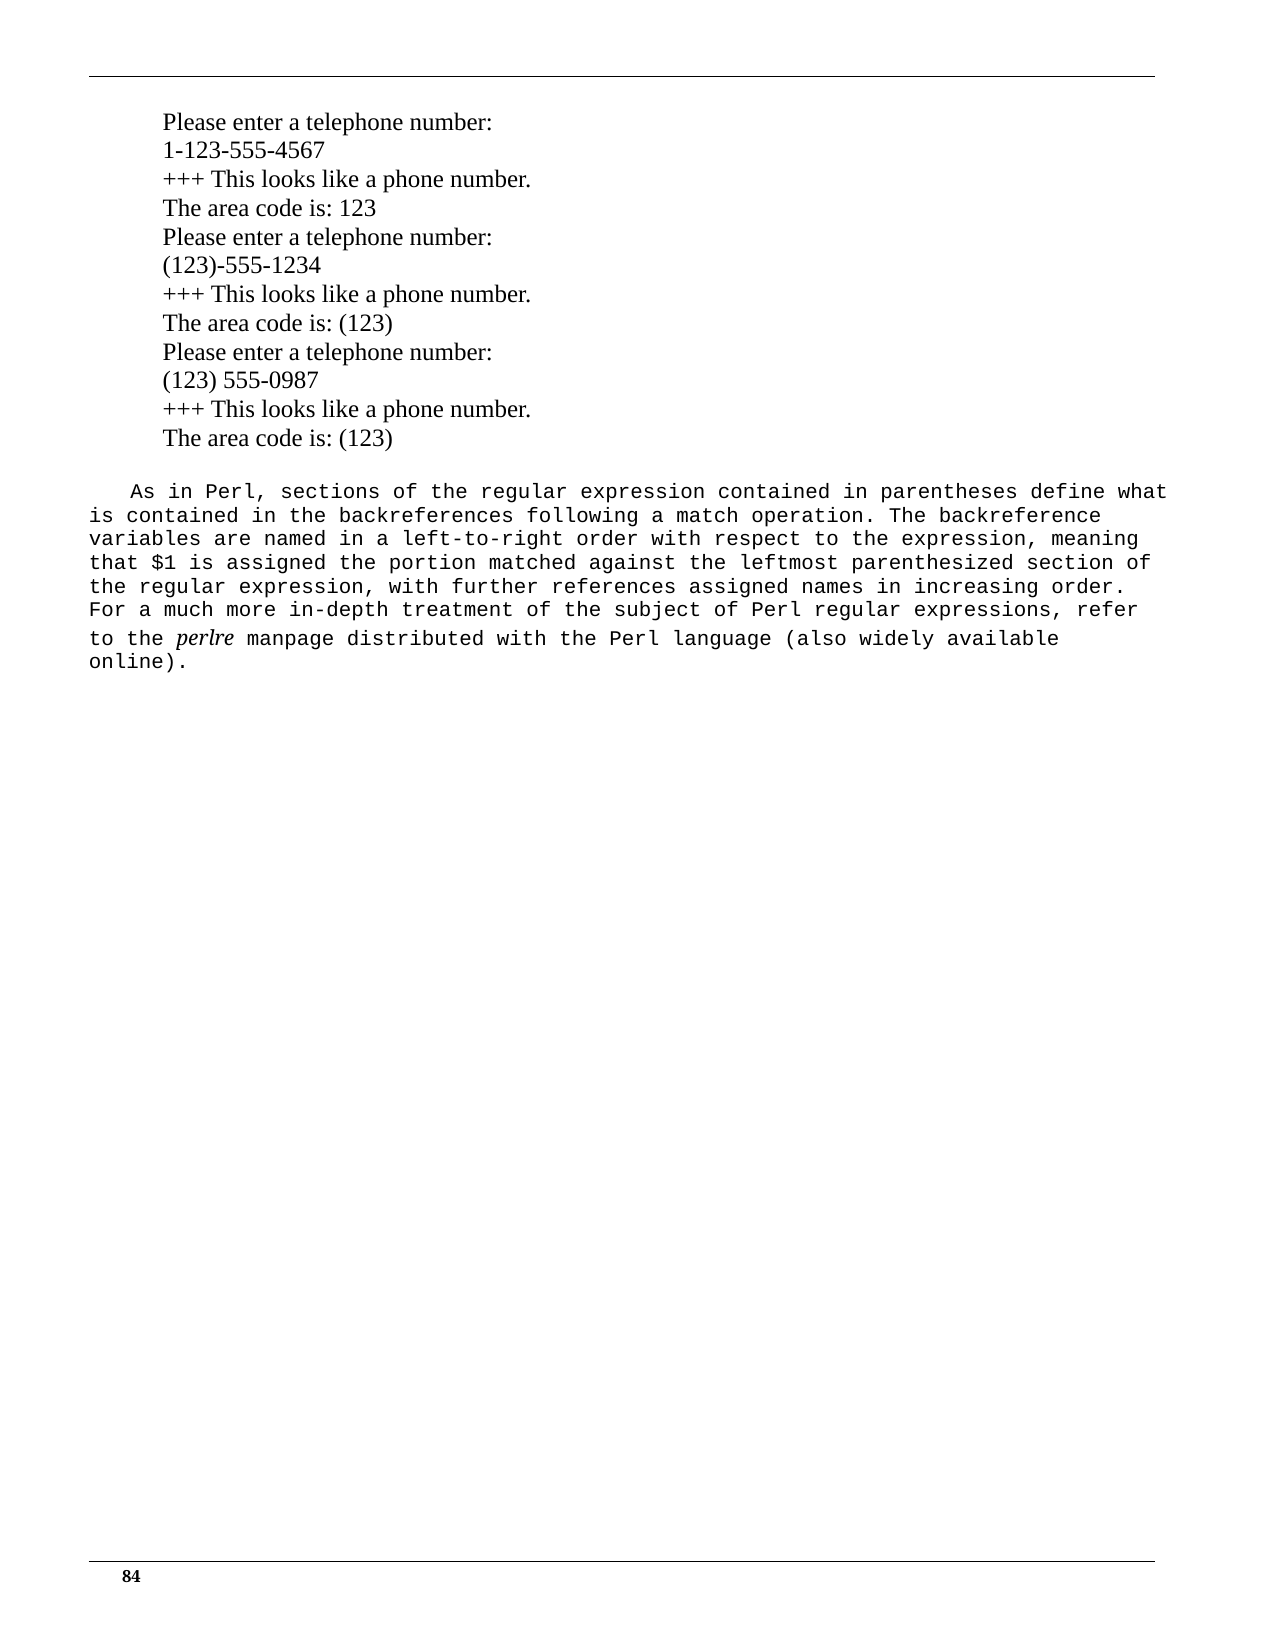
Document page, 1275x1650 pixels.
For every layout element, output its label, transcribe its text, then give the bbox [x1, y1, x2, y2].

text The area code is: (123) [162, 423, 1170, 452]
text (123)-555-1234 [162, 250, 1170, 279]
text (123) 555-0987 [162, 365, 1170, 394]
text +++ This looks like a phone number. [162, 279, 1170, 308]
text As in Perl, sections of the regular expression contained in parentheses define what is contained in the backreferences following a match operation. The backreference variables are named in a left-to-right order with respect to the expression, meaning that $1 is assigned the portion matched against the leftmost parenthesized section of the regular expression, with further references assigned names in increasing order. For a much more in-depth treatment of the subject of Perl regular expressions, refer to the perlre manpage distributed with the Perl language (also widely available online). [88, 481, 1170, 675]
text The area code is: (123) [162, 308, 1170, 337]
text Please enter a telephone number: [162, 337, 1170, 365]
text Please enter a telephone number: [162, 107, 1170, 135]
text Please enter a telephone number: [162, 222, 1170, 250]
text The area code is: 123 [162, 193, 1170, 222]
text +++ This looks like a phone number. [162, 164, 1170, 193]
text +++ This looks like a phone number. [162, 394, 1170, 423]
text 1-123-555-4567 [162, 135, 1170, 164]
